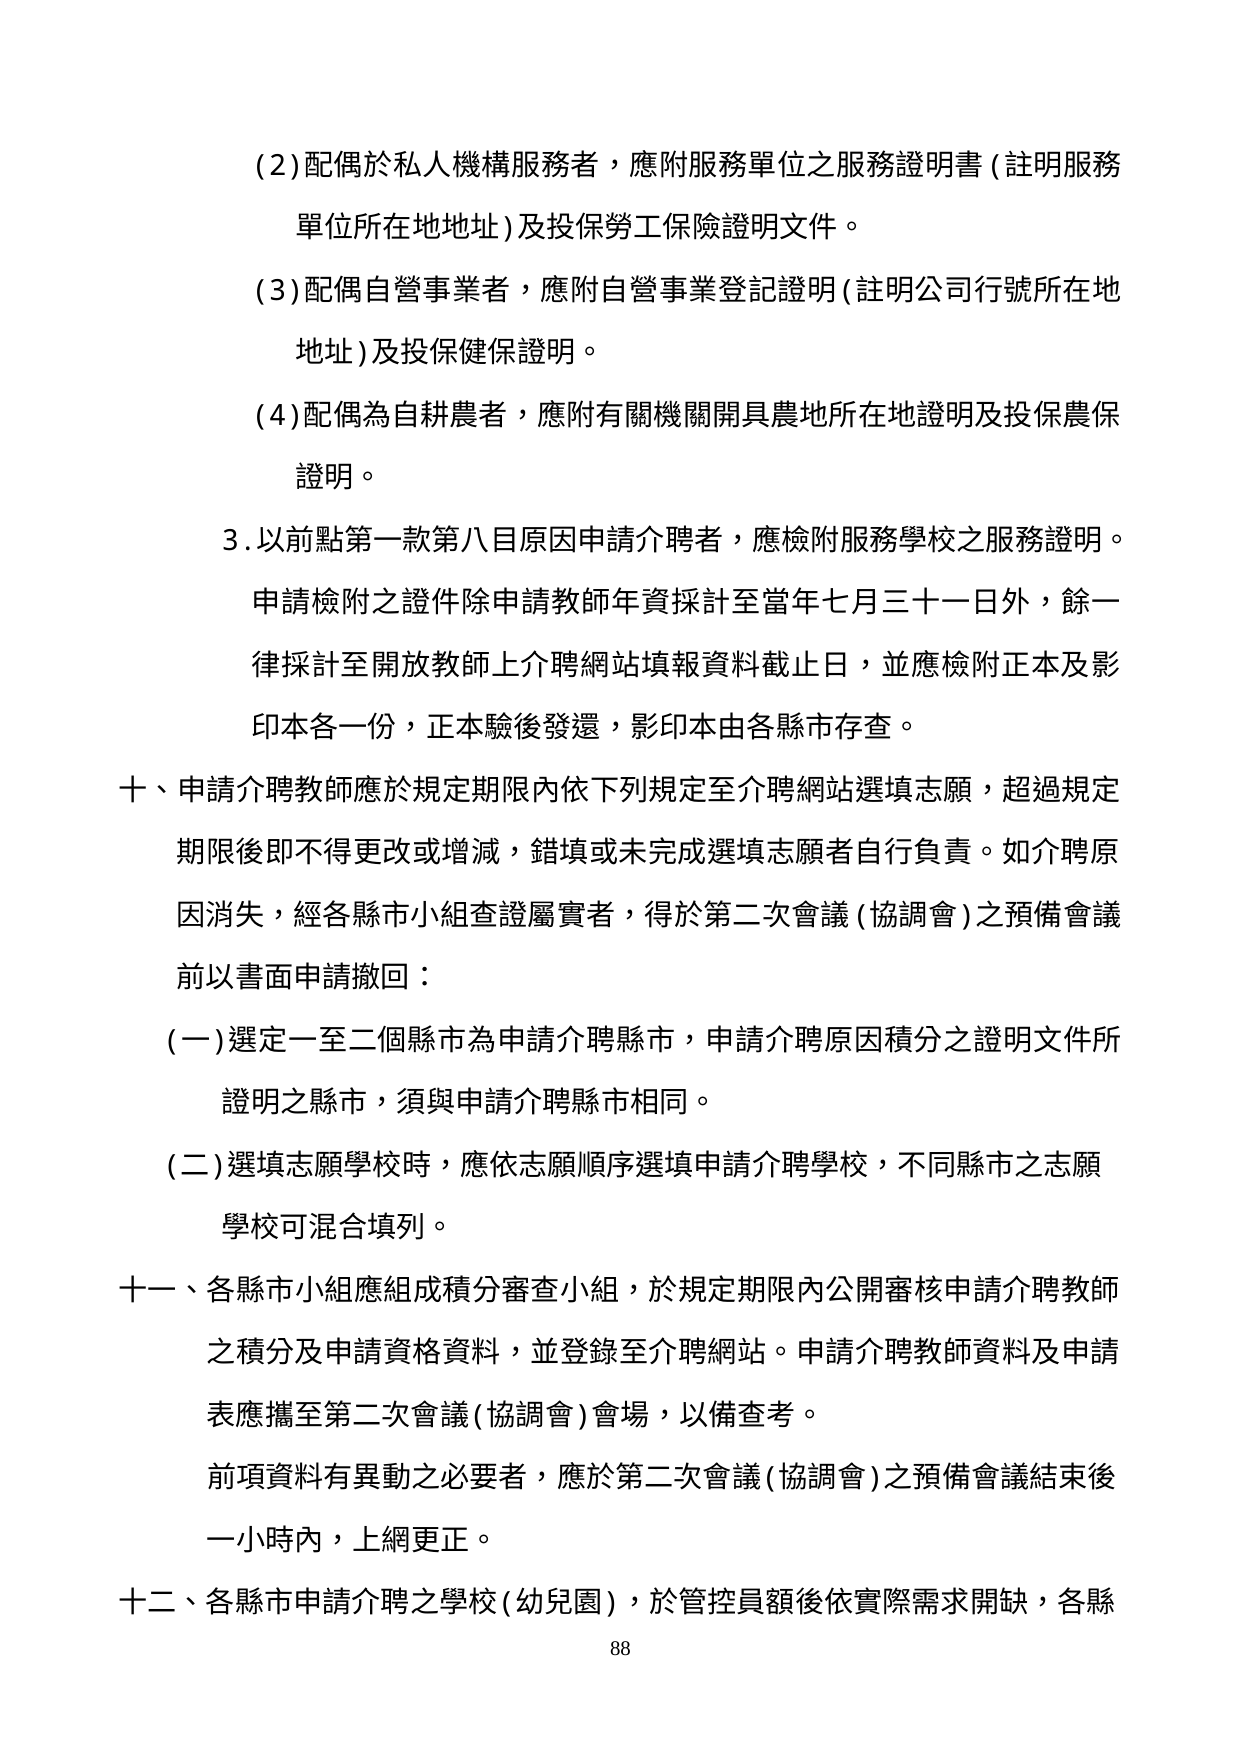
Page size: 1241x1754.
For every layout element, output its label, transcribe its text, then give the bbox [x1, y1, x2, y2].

text (2)配偶於私人機構服務者，應附服務單位之服務證明書(註明服務單位所在地地址)及投保勞工保險證明文件。 [251, 121, 1122, 246]
text (4)配偶為自耕農者，應附有關機關開具農地所在地證明及投保農保證明。 [251, 371, 1122, 496]
text (3)配偶自營事業者，應附自營事業登記證明(註明公司行號所在地地址)及投保健保證明。 [251, 246, 1122, 371]
text 十一、各縣市小組應組成積分審查小組，於規定期限內公開審核申請介聘教師之積分及申請資格資料，並登錄至介聘網站。申請介聘教師資料及申請表應攜至第二次會議(協調會)會場，以備查考。 [118, 1246, 1122, 1433]
text 十、申請介聘教師應於規定期限內依下列規定至介聘網站選填志願，超過規定期限後即不得更改或增減，錯填或未完成選填志願者自行負責。如介聘原因消失，經各縣市小組查證屬實者，得於第二次會議(協調會)之預備會議前以書面申請撤回： [118, 746, 1122, 996]
text 十二、各縣市申請介聘之學校(幼兒園)，於管控員額後依實際需求開缺，各縣 [118, 1558, 1122, 1621]
text (一)選定一至二個縣市為申請介聘縣市，申請介聘原因積分之證明文件所證明之縣市，須與申請介聘縣市相同。 [163, 996, 1122, 1121]
text 前項資料有異動之必要者，應於第二次會議(協調會)之預備會議結束後一小時內，上網更正。 [207, 1433, 1122, 1558]
text 申請檢附之證件除申請教師年資採計至當年七月三十一日外，餘一律採計至開放教師上介聘網站填報資料截止日，並應檢附正本及影印本各一份，正本驗後發還，影印本由各縣市存查。 [251, 558, 1122, 746]
text 3.以前點第一款第八目原因申請介聘者，應檢附服務學校之服務證明。 [118, 496, 1137, 558]
text (二)選填志願學校時，應依志願順序選填申請介聘學校，不同縣市之志願學校可混合填列。 [163, 1121, 1122, 1246]
